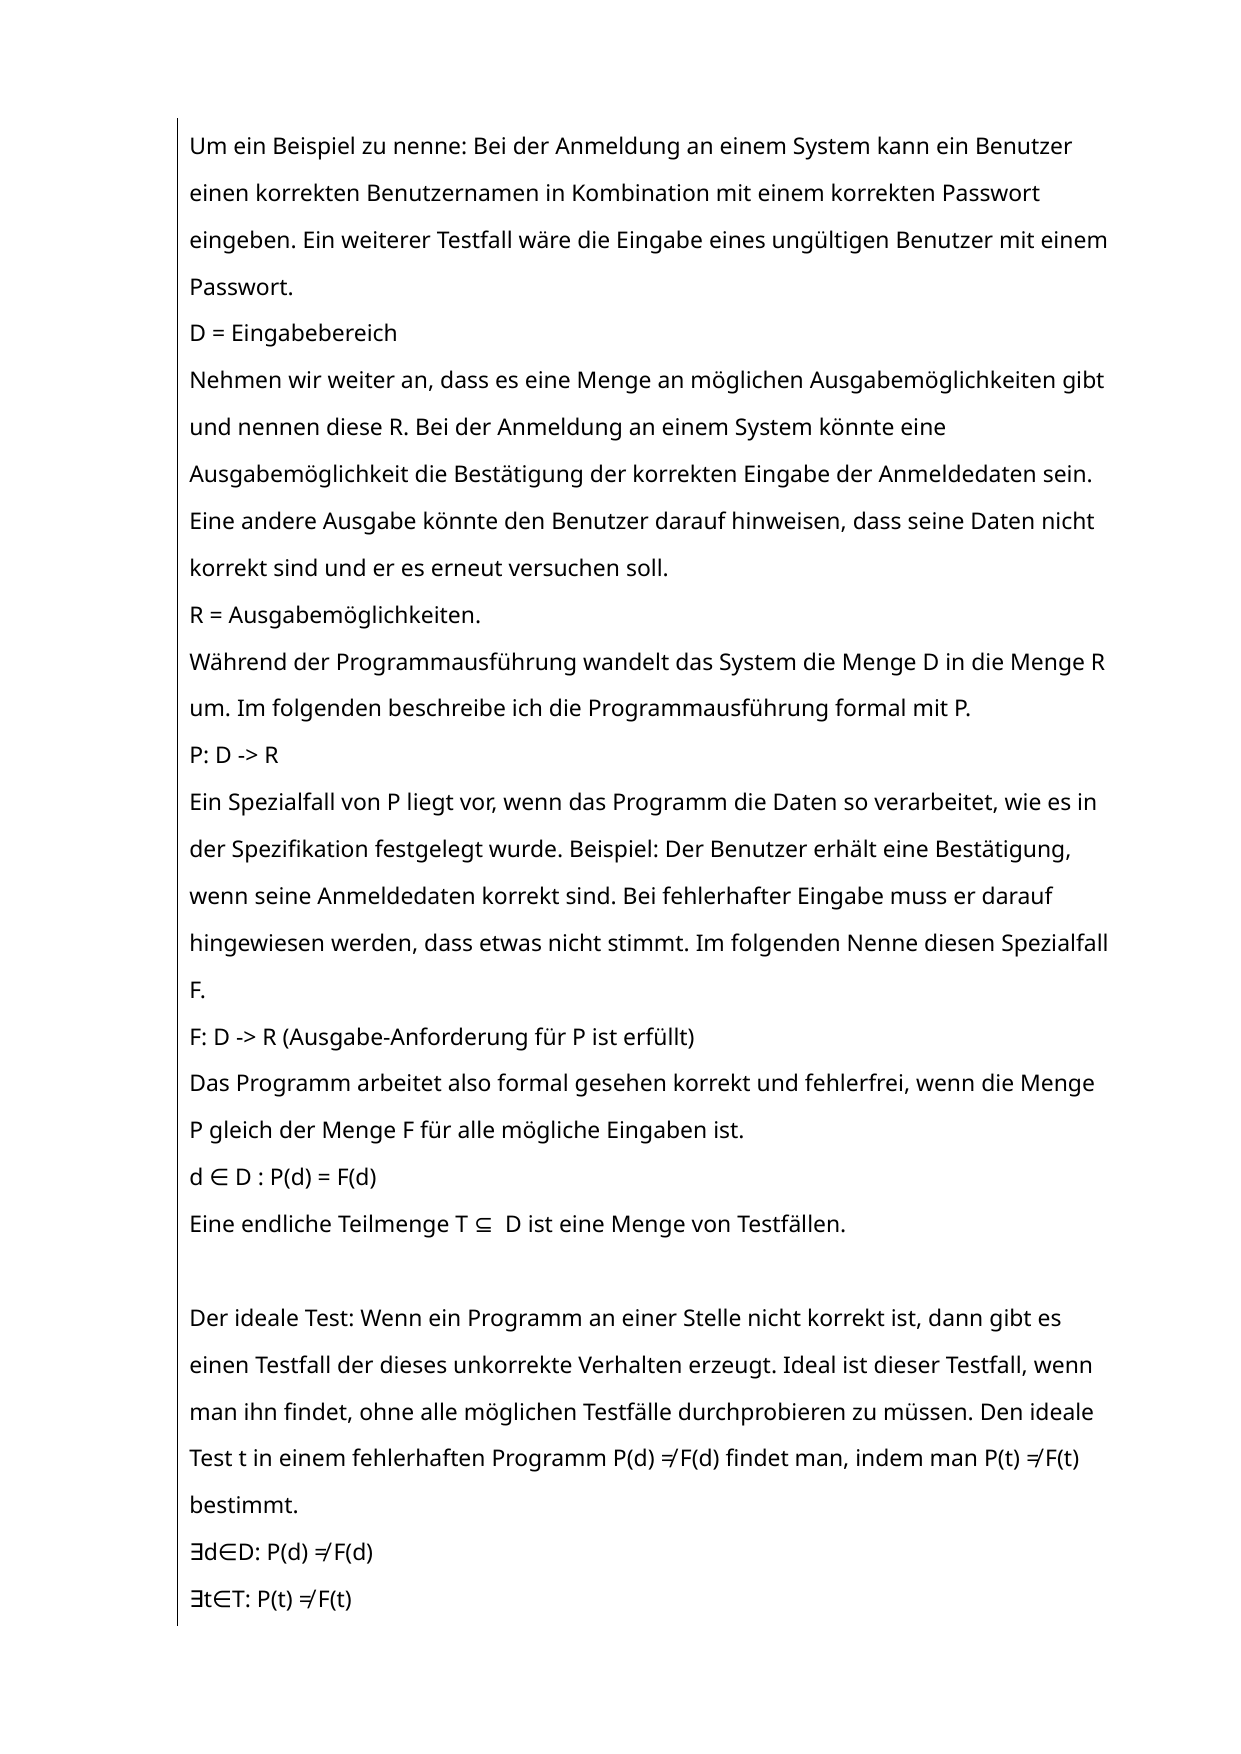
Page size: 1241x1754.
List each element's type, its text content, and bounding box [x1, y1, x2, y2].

text Um ein Beispiel zu nenne: Bei der Anmeldung an einem System kann ein Benutzer einen korrekten Benutzernamen in Kombination mit einem korrekten Passwort eingeben. Ein weiterer Testfall wäre die Eingabe eines ungültigen Benutzer mit einem Passwort. D = Eingabebereich Nehmen wir weiter an, dass es eine Menge an möglichen Ausgabemöglichkeiten gibt und nennen diese R. Bei der Anmeldung an einem System könnte eine Ausgabemöglichkeit die Bestätigung der korrekten Eingabe der Anmeldedaten sein. Eine andere Ausgabe könnte den Benutzer darauf hinweisen, dass seine Daten nicht korrekt sind und er es erneut versuchen soll. R = Ausgabemöglichkeiten. Während der Programmausführung wandelt das System die Menge D in die Menge R um. Im folgenden beschreibe ich die Programmausführung formal mit P. P: D -> R Ein Spezialfall von P liegt vor, wenn das Programm die Daten so verarbeitet, wie es in der Spezifikation festgelegt wurde. Beispiel: Der Benutzer erhält eine Bestätigung, wenn seine Anmeldedaten korrekt sind. Bei fehlerhafter Eingabe muss er darauf hingewiesen werden, dass etwas nicht stimmt. Im folgenden Nenne diesen Spezialfall F. F: D -> R (Ausgabe-Anforderung für P ist erfüllt) Das Programm arbeitet also formal gesehen korrekt und fehlerfrei, wenn die Menge P gleich der Menge F für alle mögliche Eingaben ist. d ∈ D : P(d) = F(d) Eine endliche Teilmenge T ⊆ D ist eine Menge von Testfällen. Der ideale Test: Wenn ein Programm an einer Stelle nicht korrekt ist, dann gibt es einen Testfall der dieses unkorrekte Verhalten erzeugt. Ideal ist dieser Testfall, wenn man ihn findet, ohne alle möglichen Testfälle durchprobieren zu müssen. Den ideale Test t in einem fehlerhaften Programm P(d) ≠ F(d) findet man, indem man P(t) ≠ F(t) bestimmt. ∃d∈D: P(d) ≠ F(d) ∃t∈T: P(t) ≠ F(t) [178, 118, 1122, 1626]
